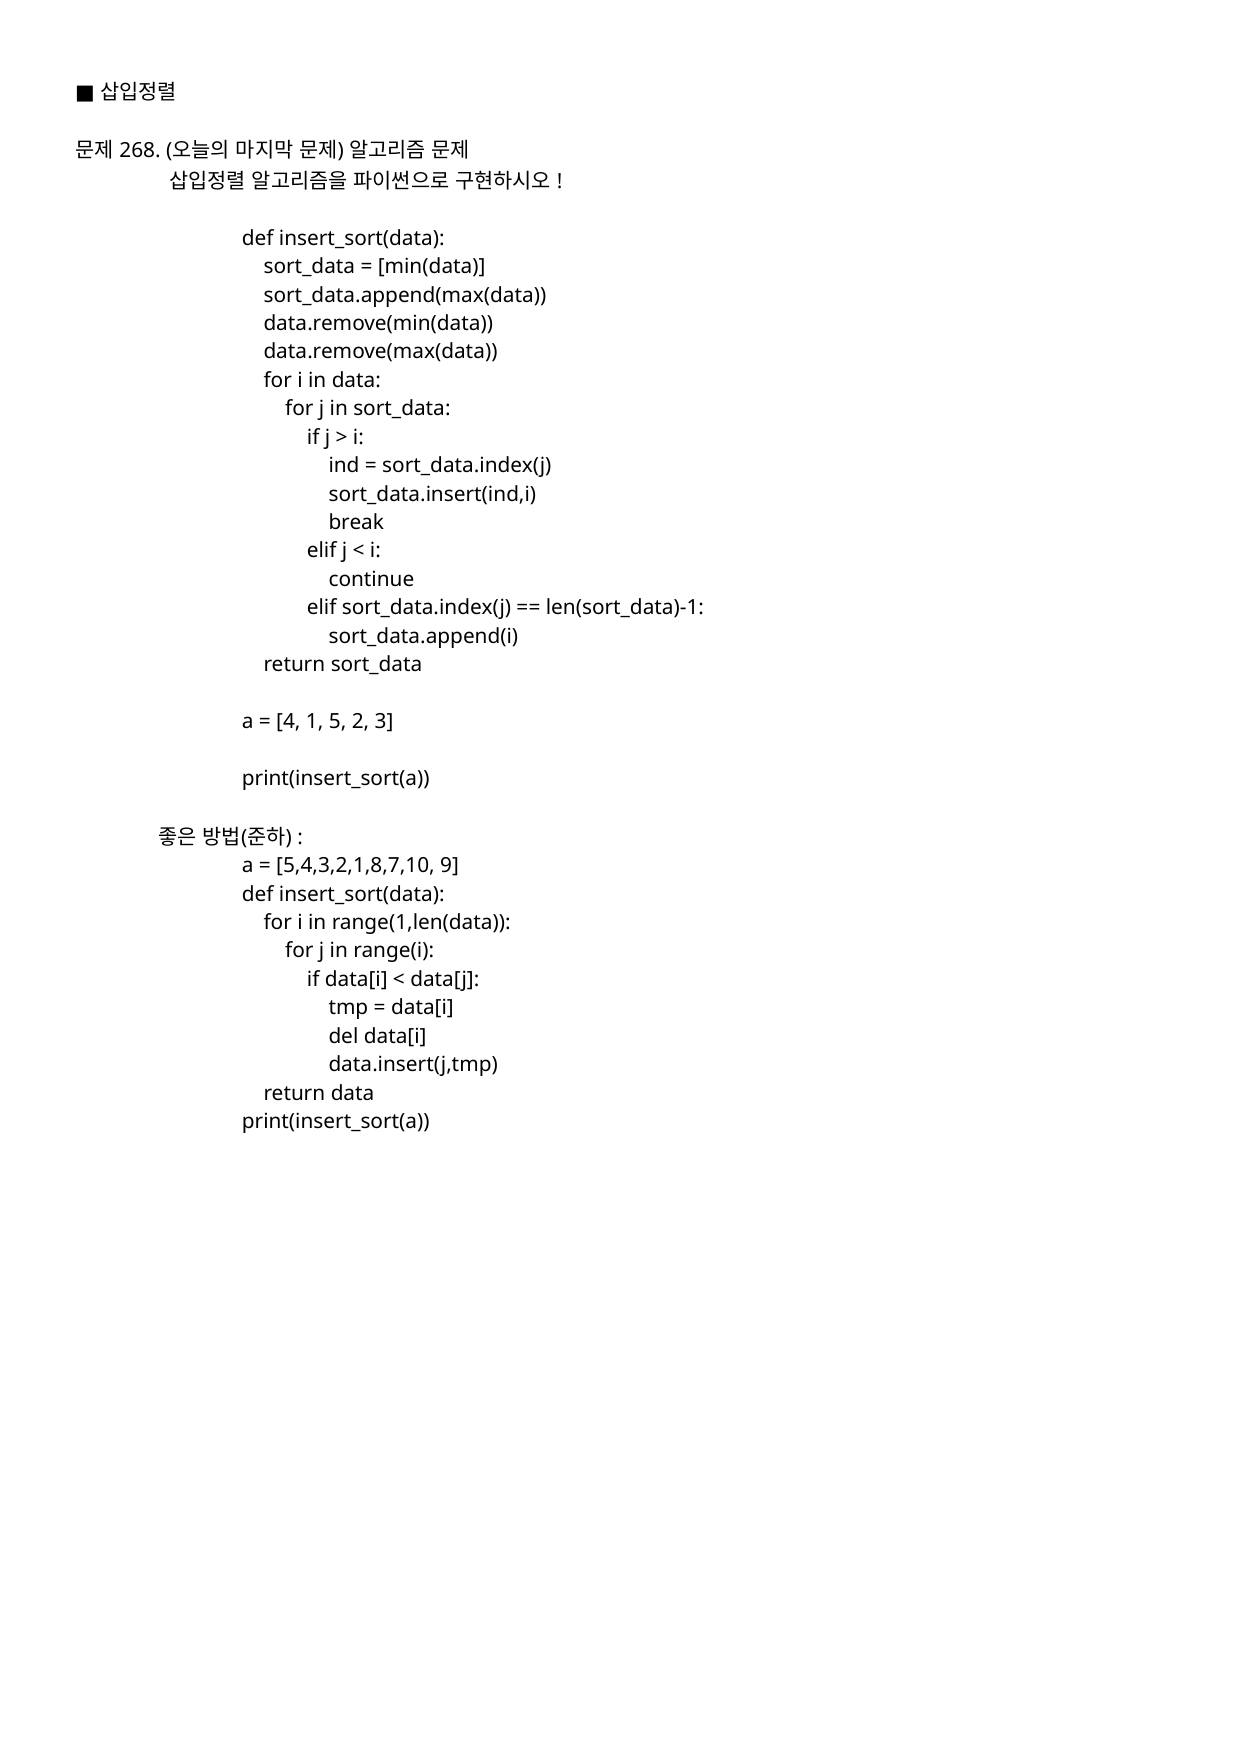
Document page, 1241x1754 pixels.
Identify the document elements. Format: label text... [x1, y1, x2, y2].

text tmp = data[i] [75, 992, 1165, 1021]
text data.remove(min(data)) [75, 308, 1165, 337]
text del data[i] [75, 1021, 1165, 1049]
text if data[i] < data[j]: [75, 964, 1165, 992]
text sort_data.append(i) [75, 621, 1165, 649]
text data.insert(j,tmp) [75, 1049, 1165, 1078]
text def insert_sort(data): [75, 879, 1165, 907]
text sort_data.insert(ind,i) [75, 479, 1165, 507]
text 삽입정렬 알고리즘을 파이썬으로 구현하시오 ! [75, 164, 1165, 194]
text for j in range(i): [75, 936, 1165, 964]
text 좋은 방법(준하) : [75, 820, 1165, 850]
text sort_data.append(max(data)) [75, 280, 1165, 308]
text a = [4, 1, 5, 2, 3] [75, 706, 1165, 735]
text print(insert_sort(a)) [75, 1106, 1165, 1135]
text for i in data: [75, 365, 1165, 393]
text for j in sort_data: [75, 393, 1165, 422]
text elif sort_data.index(j) == len(sort_data)-1: [75, 592, 1165, 621]
text break [75, 507, 1165, 536]
text print(insert_sort(a)) [75, 763, 1165, 792]
text return data [75, 1078, 1165, 1106]
text sort_data = [min(data)] [75, 251, 1165, 280]
text ■ 삽입정렬 [75, 75, 1165, 105]
text data.remove(max(data)) [75, 337, 1165, 365]
text def insert_sort(data): [75, 223, 1165, 251]
text a = [5,4,3,2,1,8,7,10, 9] [75, 850, 1165, 879]
text 문제 268. (오늘의 마지막 문제) 알고리즘 문제 [75, 134, 1165, 164]
text ind = sort_data.index(j) [75, 450, 1165, 479]
text elif j < i: [75, 536, 1165, 564]
text for i in range(1,len(data)): [75, 907, 1165, 936]
text return sort_data [75, 649, 1165, 678]
text if j > i: [75, 422, 1165, 450]
text continue [75, 564, 1165, 592]
